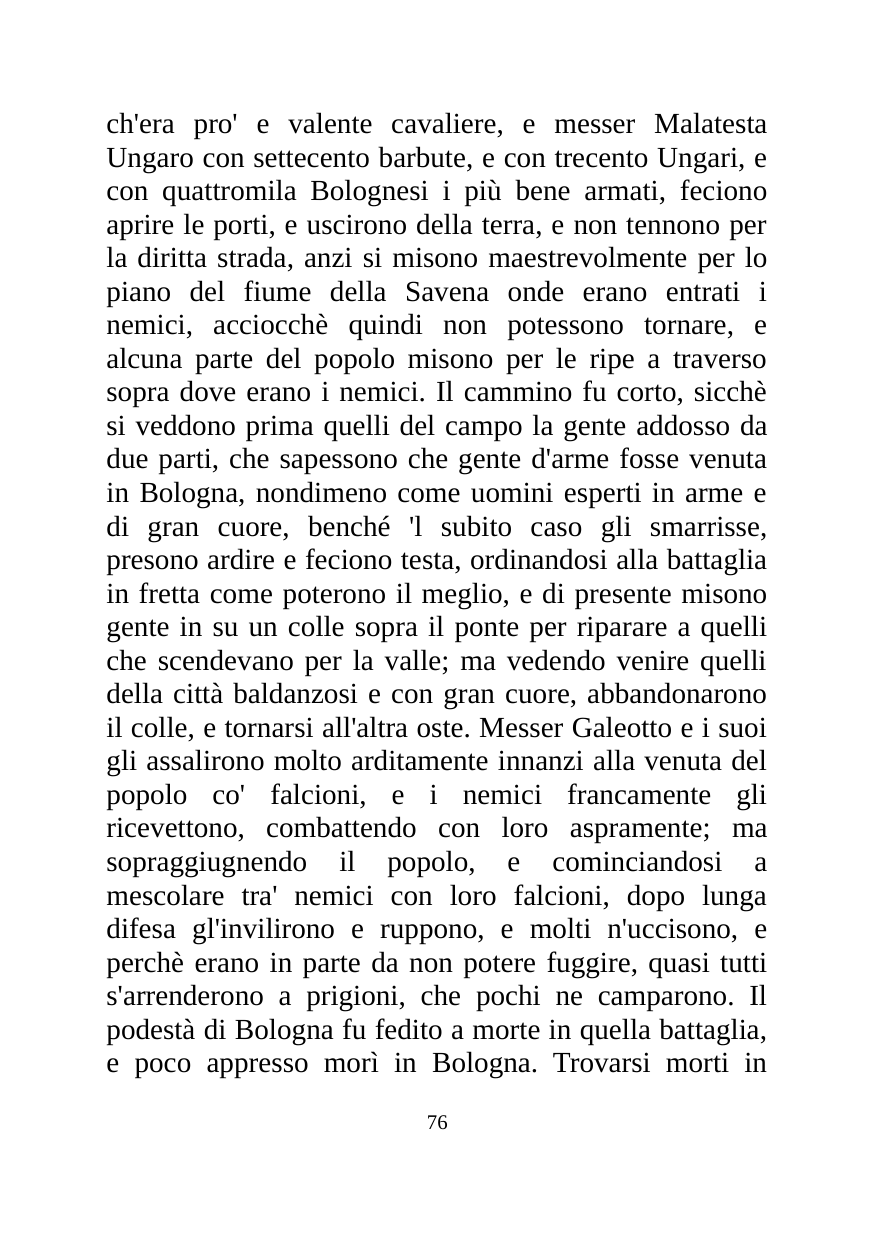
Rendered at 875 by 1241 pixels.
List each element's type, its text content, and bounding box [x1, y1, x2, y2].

text ch'era pro' e valente cavaliere, e messer Malatesta Ungaro con settecento barbute, e con trecento Ungari, e con quattromila Bolognesi i più bene armati, feciono aprire le porti, e uscirono della terra, e non tennono per la diritta strada, anzi si misono maestrevolmente per lo piano del fiume della Savena onde erano entrati i nemici, acciocchè quindi non potessono tornare, e alcuna parte del popolo misono per le ripe a traverso sopra dove erano i nemici. Il cammino fu corto, sicchè si veddono prima quelli del campo la gente addosso da due parti, che sapessono che gente d'arme fosse venuta in Bologna, nondimeno come uomini esperti in arme e di gran cuore, benché 'l subito caso gli smarrisse, presono ardire e feciono testa, ordinandosi alla battaglia in fretta come poterono il meglio, e di presente misono gente in su un colle sopra il ponte per riparare a quelli che scendevano per la valle; ma vedendo venire quelli della città baldanzosi e con gran cuore, abbandonarono il colle, e tornarsi all'altra oste. Messer Galeotto e i suoi gli assalirono molto arditamente innanzi alla venuta del popolo co' falcioni, e i nemici francamente gli ricevettono, combattendo con loro aspramente; ma sopraggiugnendo il popolo, e cominciandosi a mescolare tra' nemici con loro falcioni, dopo lunga difesa gl'invilirono e ruppono, e molti n'uccisono, e perchè erano in parte da non potere fuggire, quasi tutti s'arrenderono a prigioni, che pochi ne camparono. Il podestà di Bologna fu fedito a morte in quella battaglia, e poco appresso morì in Bologna. Trovarsi morti in [106, 106, 768, 1079]
